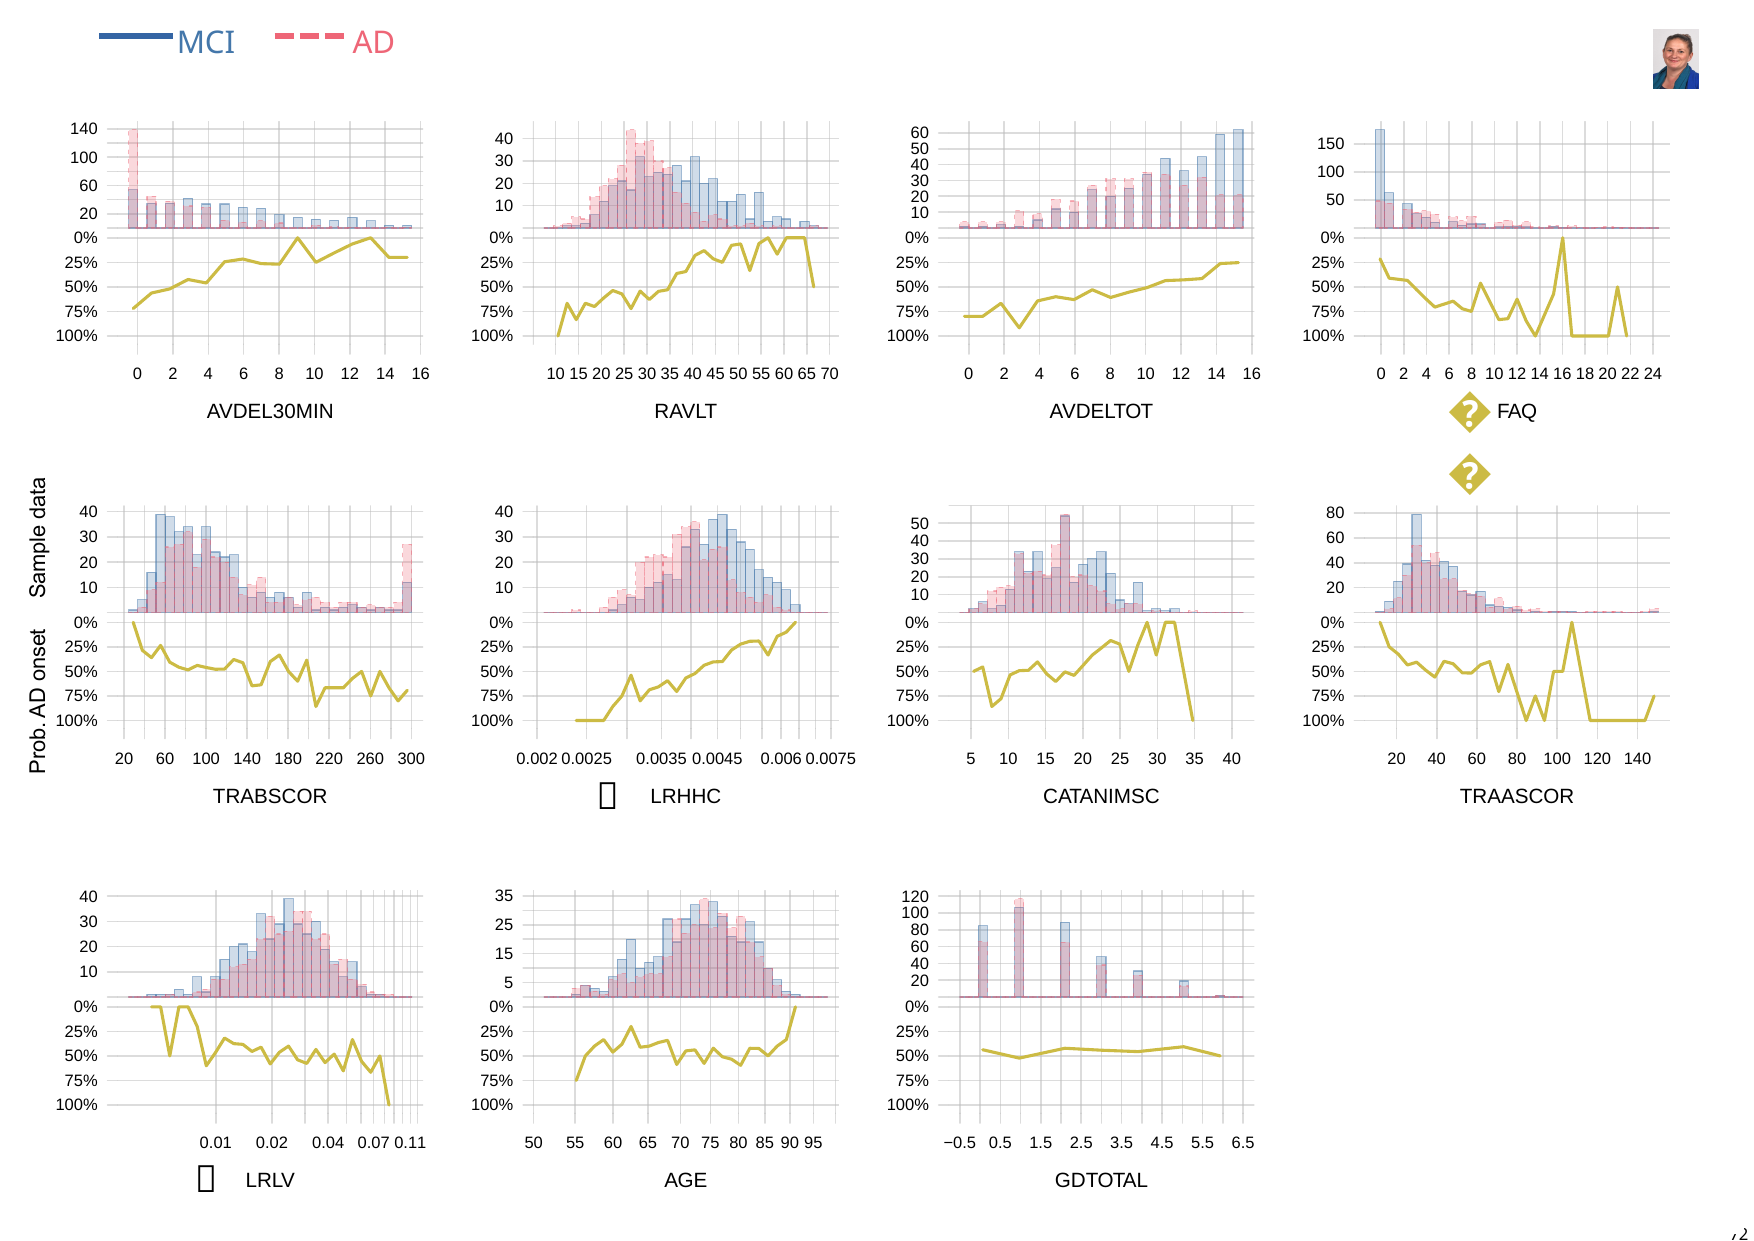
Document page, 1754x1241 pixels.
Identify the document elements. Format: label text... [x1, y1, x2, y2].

text_box 🧠 [180, 1145, 262, 1210]
text_box Prob. AD onset Sample data [18, 441, 68, 790]
text_box 👪 [1432, 370, 1508, 446]
text_box MCI [162, 13, 250, 60]
picture [9, 6, 1745, 1234]
text_box 🧠 [581, 762, 663, 828]
text_box AD [337, 13, 413, 60]
